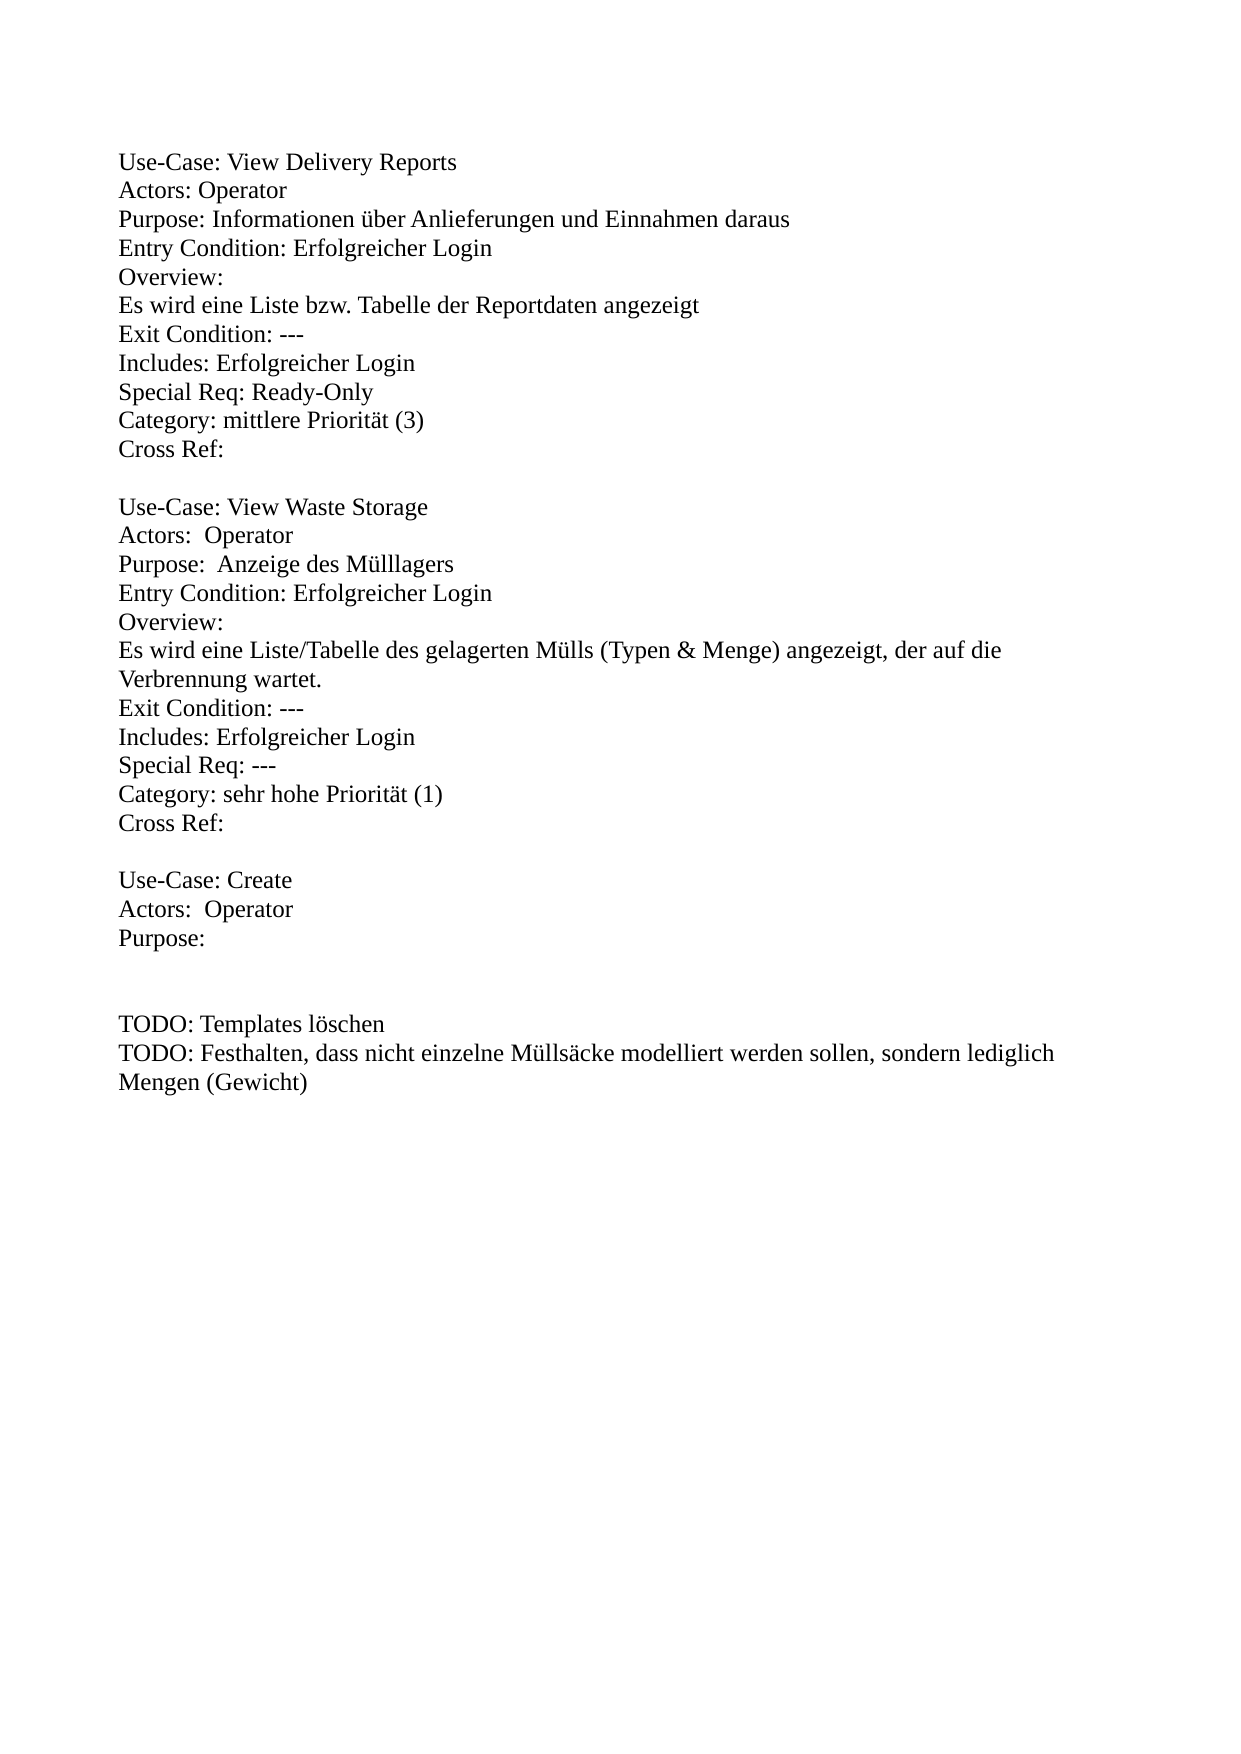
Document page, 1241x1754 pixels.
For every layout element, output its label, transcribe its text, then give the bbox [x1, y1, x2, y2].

text Purpose: [118, 923, 1122, 952]
text Use-Case: Create [118, 866, 1122, 894]
text Es wird eine Liste/Tabelle des gelagerten Mülls (Typen & Menge) angezeigt, der auf die Verbrennung wartet. [118, 636, 1122, 693]
text Category: sehr hohe Priorität (1) [118, 779, 1122, 808]
text Use-Case: View Waste Storage [118, 492, 1122, 521]
text Category: mittlere Priorität (3) [118, 406, 1122, 434]
text Cross Ref: [118, 808, 1122, 837]
text Overview: [118, 607, 1122, 636]
text Use-Case: View Delivery Reports [118, 147, 1122, 176]
text Exit Condition: --- [118, 319, 1122, 348]
text Entry Condition: Erfolgreicher Login [118, 233, 1122, 262]
text Includes: Erfolgreicher Login [118, 348, 1122, 377]
text Cross Ref: [118, 434, 1122, 463]
text Actors: Operator [118, 521, 1122, 549]
text Purpose: Informationen über Anlieferungen und Einnahmen daraus [118, 204, 1122, 233]
text Actors: Operator [118, 176, 1122, 204]
text Overview: [118, 262, 1122, 291]
text TODO: Festhalten, dass nicht einzelne Müllsäcke modelliert werden sollen, sondern lediglich Mengen (Gewicht) [118, 1038, 1122, 1096]
text Special Req: Ready-Only [118, 377, 1122, 406]
text Exit Condition: --- [118, 693, 1122, 722]
text Includes: Erfolgreicher Login [118, 722, 1122, 751]
text Purpose: Anzeige des Mülllagers [118, 549, 1122, 578]
text TODO: Templates löschen [118, 1009, 1122, 1038]
text Special Req: --- [118, 751, 1122, 779]
text Es wird eine Liste bzw. Tabelle der Reportdaten angezeigt [118, 291, 1122, 319]
text Entry Condition: Erfolgreicher Login [118, 578, 1122, 607]
text Actors: Operator [118, 894, 1122, 923]
